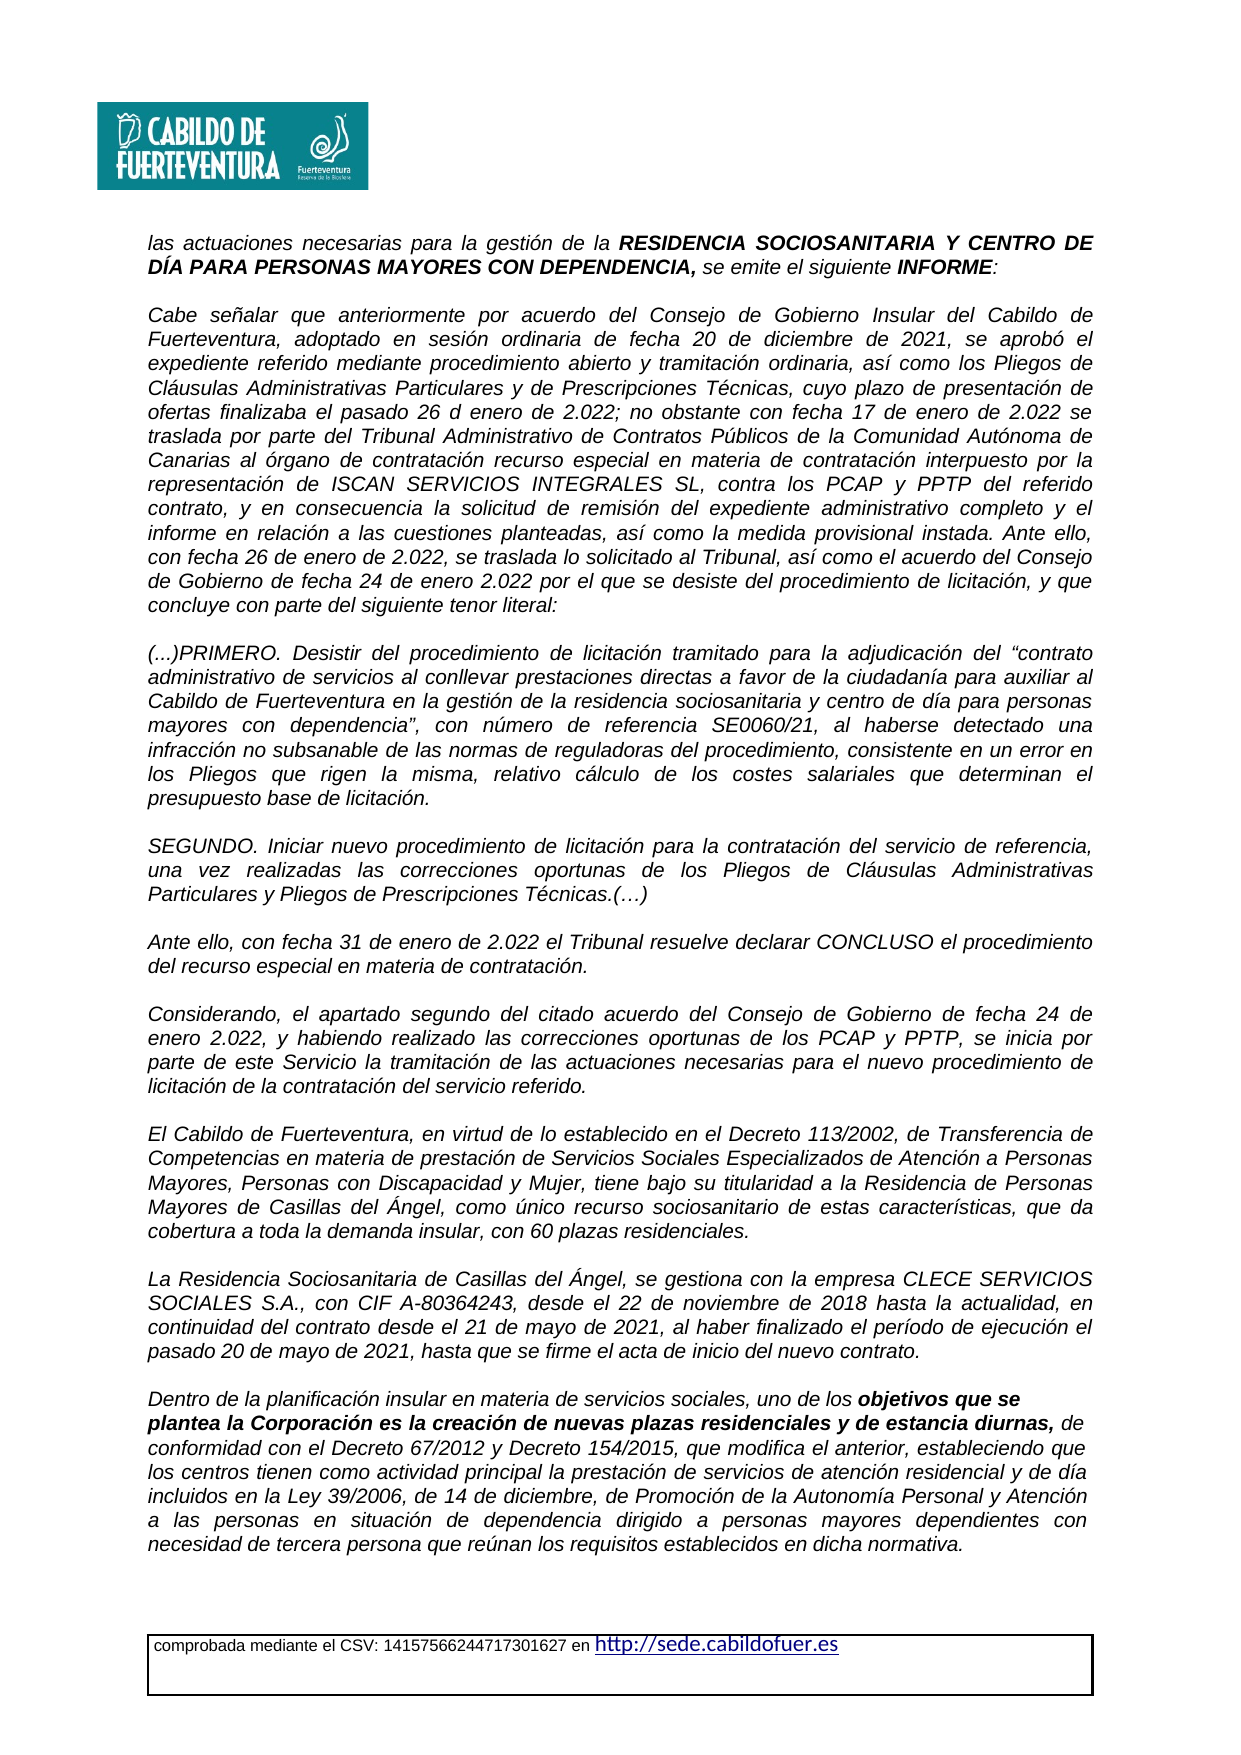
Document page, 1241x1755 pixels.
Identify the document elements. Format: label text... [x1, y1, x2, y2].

text Ante ello, con fecha 31 de enero de 2.022 el Tribunal resuelve declarar CONCLUSO el procedimiento del recurso especial en materia de contratación. [148, 930, 1093, 978]
text SEGUNDO. Iniciar nuevo procedimiento de licitación para la contratación del servicio de referencia, una vez realizadas las correcciones oportunas de los Pliegos de Cláusulas Administrativas Particulares y Pliegos de Prescripciones Técnicas.(…) [148, 833, 1093, 906]
text Considerando, el apartado segundo del citado acuerdo del Consejo de Gobierno de fecha 24 de enero 2.022, y habiendo realizado las correcciones oportunas de los PCAP y PPTP, se inicia por parte de este Servicio la tramitación de las actuaciones necesarias para el nuevo procedimiento de licitación de la contratación del servicio referido. [148, 1002, 1093, 1098]
text las actuaciones necesarias para la gestión de la RESIDENCIA SOCIOSANITARIA Y CENTRO DE DÍA PARA PERSONAS MAYORES CON DEPENDENCIA, se emite el siguiente INFORME: [148, 231, 1093, 279]
text (...)PRIMERO. Desistir del procedimiento de licitación tramitado para la adjudicación del “contrato administrativo de servicios al conllevar prestaciones directas a favor de la ciudadanía para auxiliar al Cabildo de Fuerteventura en la gestión de la residencia sociosanitaria y centro de día para personas mayores con dependencia”, con número de referencia SE0060/21, al haberse detectado una infracción no subsanable de las normas de reguladoras del procedimiento, consistente en un error en los Pliegos que rigen la misma, relativo cálculo de los costes salariales que determinan el presupuesto base de licitación. [148, 641, 1093, 810]
picture [97, 102, 369, 190]
text La Residencia Sociosanitaria de Casillas del Ángel, se gestiona con la empresa CLECE SERVICIOS SOCIALES S.A., con CIF A-80364243, desde el 22 de noviembre de 2018 hasta la actualidad, en continuidad del contrato desde el 21 de mayo de 2021, al haber finalizado el período de ejecución el pasado 20 de mayo de 2021, hasta que se firme el acta de inicio del nuevo contrato. [148, 1267, 1093, 1363]
text Dentro de la planificación insular en materia de servicios sociales, uno de los objetivos que se plantea la Corporación es la creación de nuevas plazas residenciales y de estancia diurnas, de conformidad con el Decreto 67/2012 y Decreto 154/2015, que modifica el anterior, estableciendo que los centros tienen como actividad principal la prestación de servicios de atención residencial y de día incluidos en la Ley 39/2006, de 14 de diciembre, de Promoción de la Autonomía Personal y Atención a las personas en situación de dependencia dirigido a personas mayores dependientes con necesidad de tercera persona que reúnan los requisitos establecidos en dicha normativa. [148, 1387, 1091, 1556]
text Cabe señalar que anteriormente por acuerdo del Consejo de Gobierno Insular del Cabildo de Fuerteventura, adoptado en sesión ordinaria de fecha 20 de diciembre de 2021, se aprobó el expediente referido mediante procedimiento abierto y tramitación ordinaria, así como los Pliegos de Cláusulas Administrativas Particulares y de Prescripciones Técnicas, cuyo plazo de presentación de ofertas finalizaba el pasado 26 d enero de 2.022; no obstante con fecha 17 de enero de 2.022 se traslada por parte del Tribunal Administrativo de Contratos Públicos de la Comunidad Autónoma de Canarias al órgano de contratación recurso especial en materia de contratación interpuesto por la representación de ISCAN SERVICIOS INTEGRALES SL, contra los PCAP y PPTP del referido contrato, y en consecuencia la solicitud de remisión del expediente administrativo completo y el informe en relación a las cuestiones planteadas, así como la medida provisional instada. Ante ello, con fecha 26 de enero de 2.022, se traslada lo solicitado al Tribunal, así como el acuerdo del Consejo de Gobierno de fecha 24 de enero 2.022 por el que se desiste del procedimiento de licitación, y que concluye con parte del siguiente tenor literal: [148, 303, 1093, 617]
text El Cabildo de Fuerteventura, en virtud de lo establecido en el Decreto 113/2002, de Transferencia de Competencias en materia de prestación de Servicios Sociales Especializados de Atención a Personas Mayores, Personas con Discapacidad y Mujer, tiene bajo su titularidad a la Residencia de Personas Mayores de Casillas del Ángel, como único recurso sociosanitario de estas características, que da cobertura a toda la demanda insular, con 60 plazas residenciales. [148, 1122, 1093, 1243]
